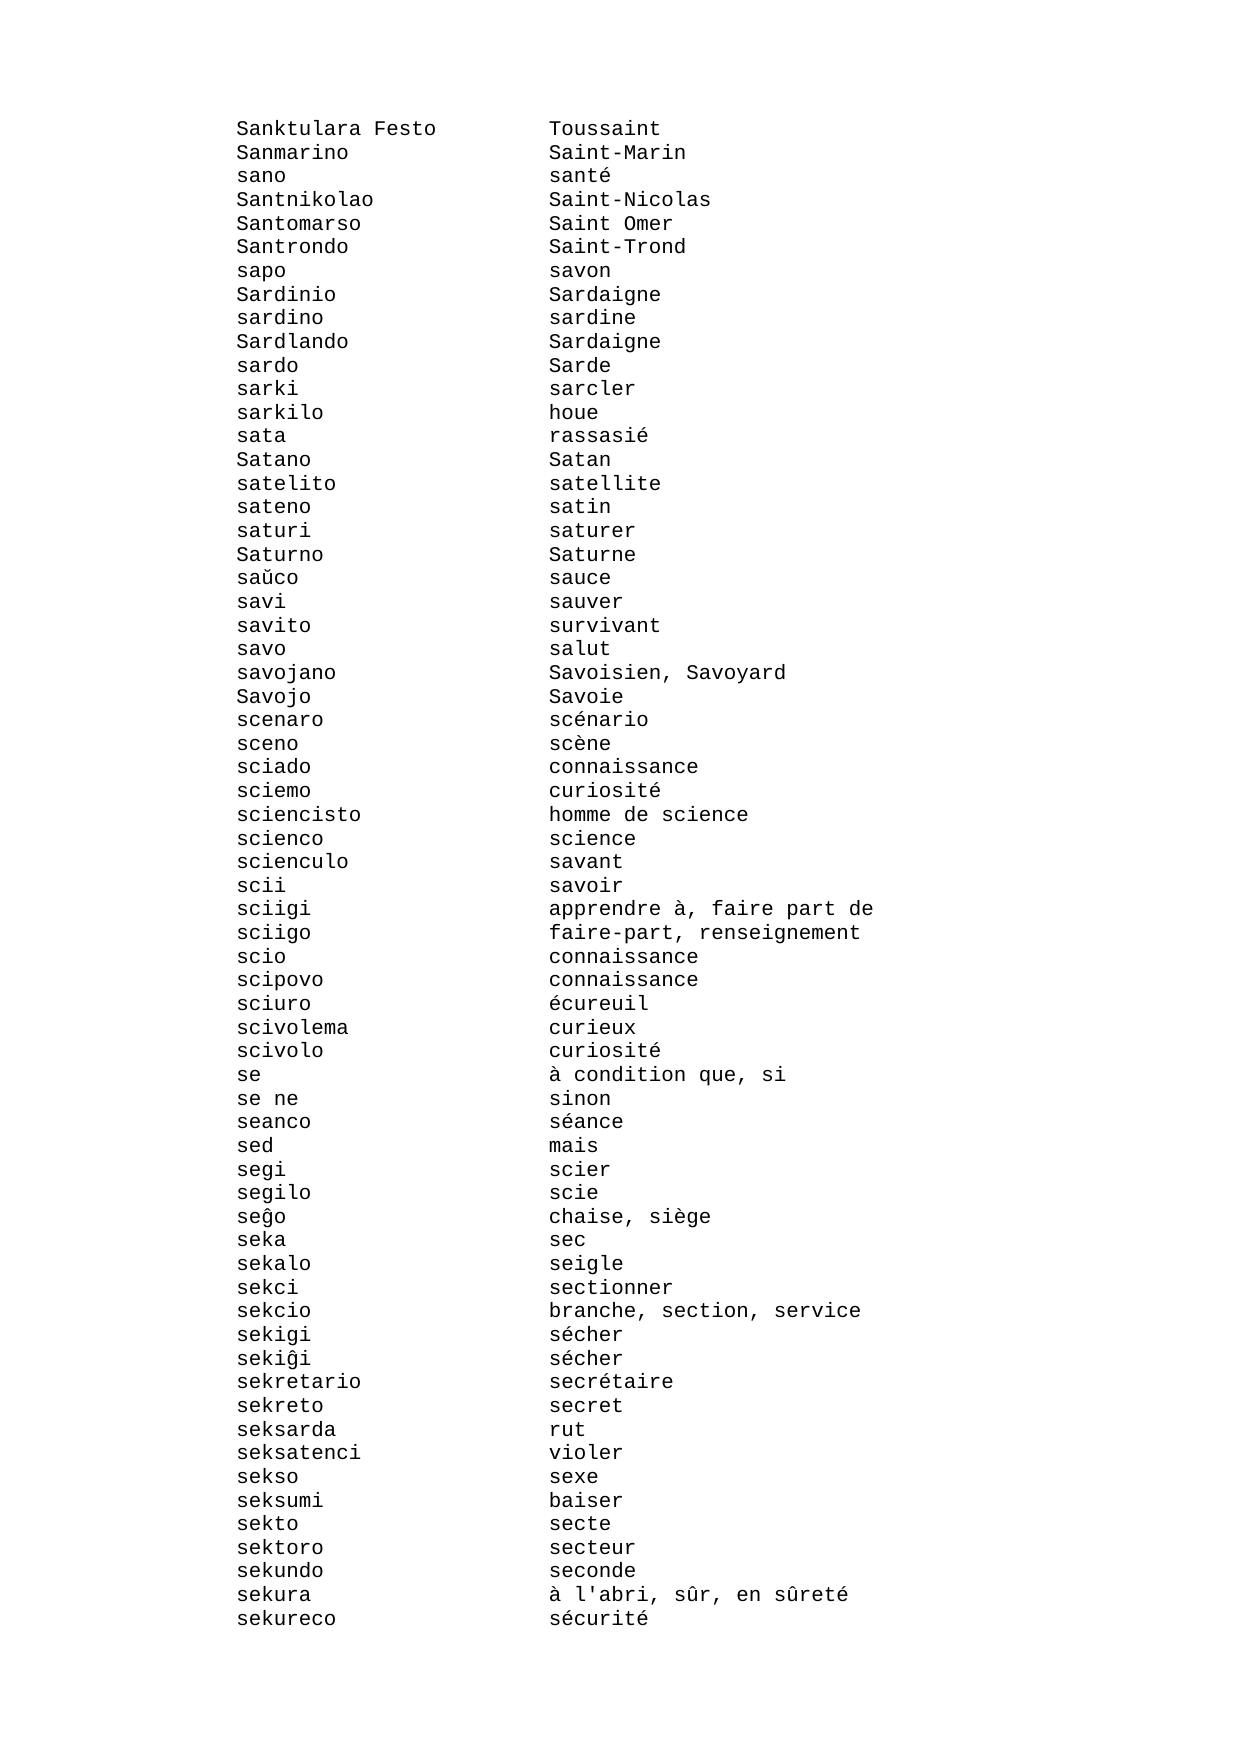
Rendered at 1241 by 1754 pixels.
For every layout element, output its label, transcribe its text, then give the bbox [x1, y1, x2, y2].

text seksarda rut [236, 1419, 1004, 1442]
text sekureco sécurité [236, 1608, 1004, 1631]
text sekura à l'abri, sûr, en sûreté [236, 1584, 1004, 1608]
text scienco science [236, 827, 1004, 851]
text sapo savon [236, 260, 1004, 284]
text Sardinio Sardaigne [236, 284, 1004, 307]
text sano santé [236, 165, 1004, 189]
text scii savoir [236, 875, 1004, 898]
text sekundo seconde [236, 1561, 1004, 1584]
text Saturno Saturne [236, 544, 1004, 567]
text sciemo curiosité [236, 780, 1004, 804]
text Santrondo Saint-Trond [236, 236, 1004, 260]
text Satano Satan [236, 449, 1004, 473]
text sekto secte [236, 1513, 1004, 1537]
text sekreto secret [236, 1395, 1004, 1419]
text sceno scène [236, 733, 1004, 757]
text sciencisto homme de science [236, 804, 1004, 827]
text Santomarso Saint Omer [236, 213, 1004, 236]
text savi sauver [236, 591, 1004, 615]
text scivolo curiosité [236, 1040, 1004, 1064]
text sekso sexe [236, 1466, 1004, 1489]
text seanco séance [236, 1111, 1004, 1135]
text sateno satin [236, 496, 1004, 520]
text sciuro écureuil [236, 993, 1004, 1017]
text sarki sarcler [236, 378, 1004, 402]
text sekigi sécher [236, 1324, 1004, 1348]
text scivolema curieux [236, 1017, 1004, 1040]
text seksatenci violer [236, 1442, 1004, 1466]
text sciigi apprendre à, faire part de [236, 898, 1004, 922]
text saturi saturer [236, 520, 1004, 544]
text sarkilo houe [236, 402, 1004, 426]
text sardino sardine [236, 307, 1004, 331]
text sekcio branche, section, service [236, 1300, 1004, 1324]
text sekci sectionner [236, 1277, 1004, 1300]
text segi scier [236, 1158, 1004, 1182]
text savo salut [236, 638, 1004, 662]
text scipovo connaissance [236, 969, 1004, 993]
text sekalo seigle [236, 1253, 1004, 1277]
text saŭco sauce [236, 567, 1004, 591]
text se à condition que, si [236, 1064, 1004, 1088]
text sekretario secrétaire [236, 1371, 1004, 1395]
text seĝo chaise, siège [236, 1206, 1004, 1229]
text scenaro scénario [236, 709, 1004, 733]
text Sanmarino Saint-Marin [236, 142, 1004, 165]
text satelito satellite [236, 473, 1004, 496]
text seka sec [236, 1229, 1004, 1253]
text sektoro secteur [236, 1537, 1004, 1561]
text scio connaissance [236, 946, 1004, 969]
text sed mais [236, 1135, 1004, 1158]
text Santnikolao Saint-Nicolas [236, 189, 1004, 213]
text sciigo faire-part, renseignement [236, 922, 1004, 946]
text sekiĝi sécher [236, 1348, 1004, 1371]
text se ne sinon [236, 1088, 1004, 1111]
text savito survivant [236, 615, 1004, 638]
text seksumi baiser [236, 1489, 1004, 1513]
text Savojo Savoie [236, 686, 1004, 709]
text segilo scie [236, 1182, 1004, 1206]
text Sardlando Sardaigne [236, 331, 1004, 354]
text scienculo savant [236, 851, 1004, 875]
text savojano Savoisien, Savoyard [236, 662, 1004, 686]
text sardo Sarde [236, 354, 1004, 378]
text Sanktulara Festo Toussaint [236, 118, 1004, 142]
text sata rassasié [236, 426, 1004, 449]
text sciado connaissance [236, 757, 1004, 780]
